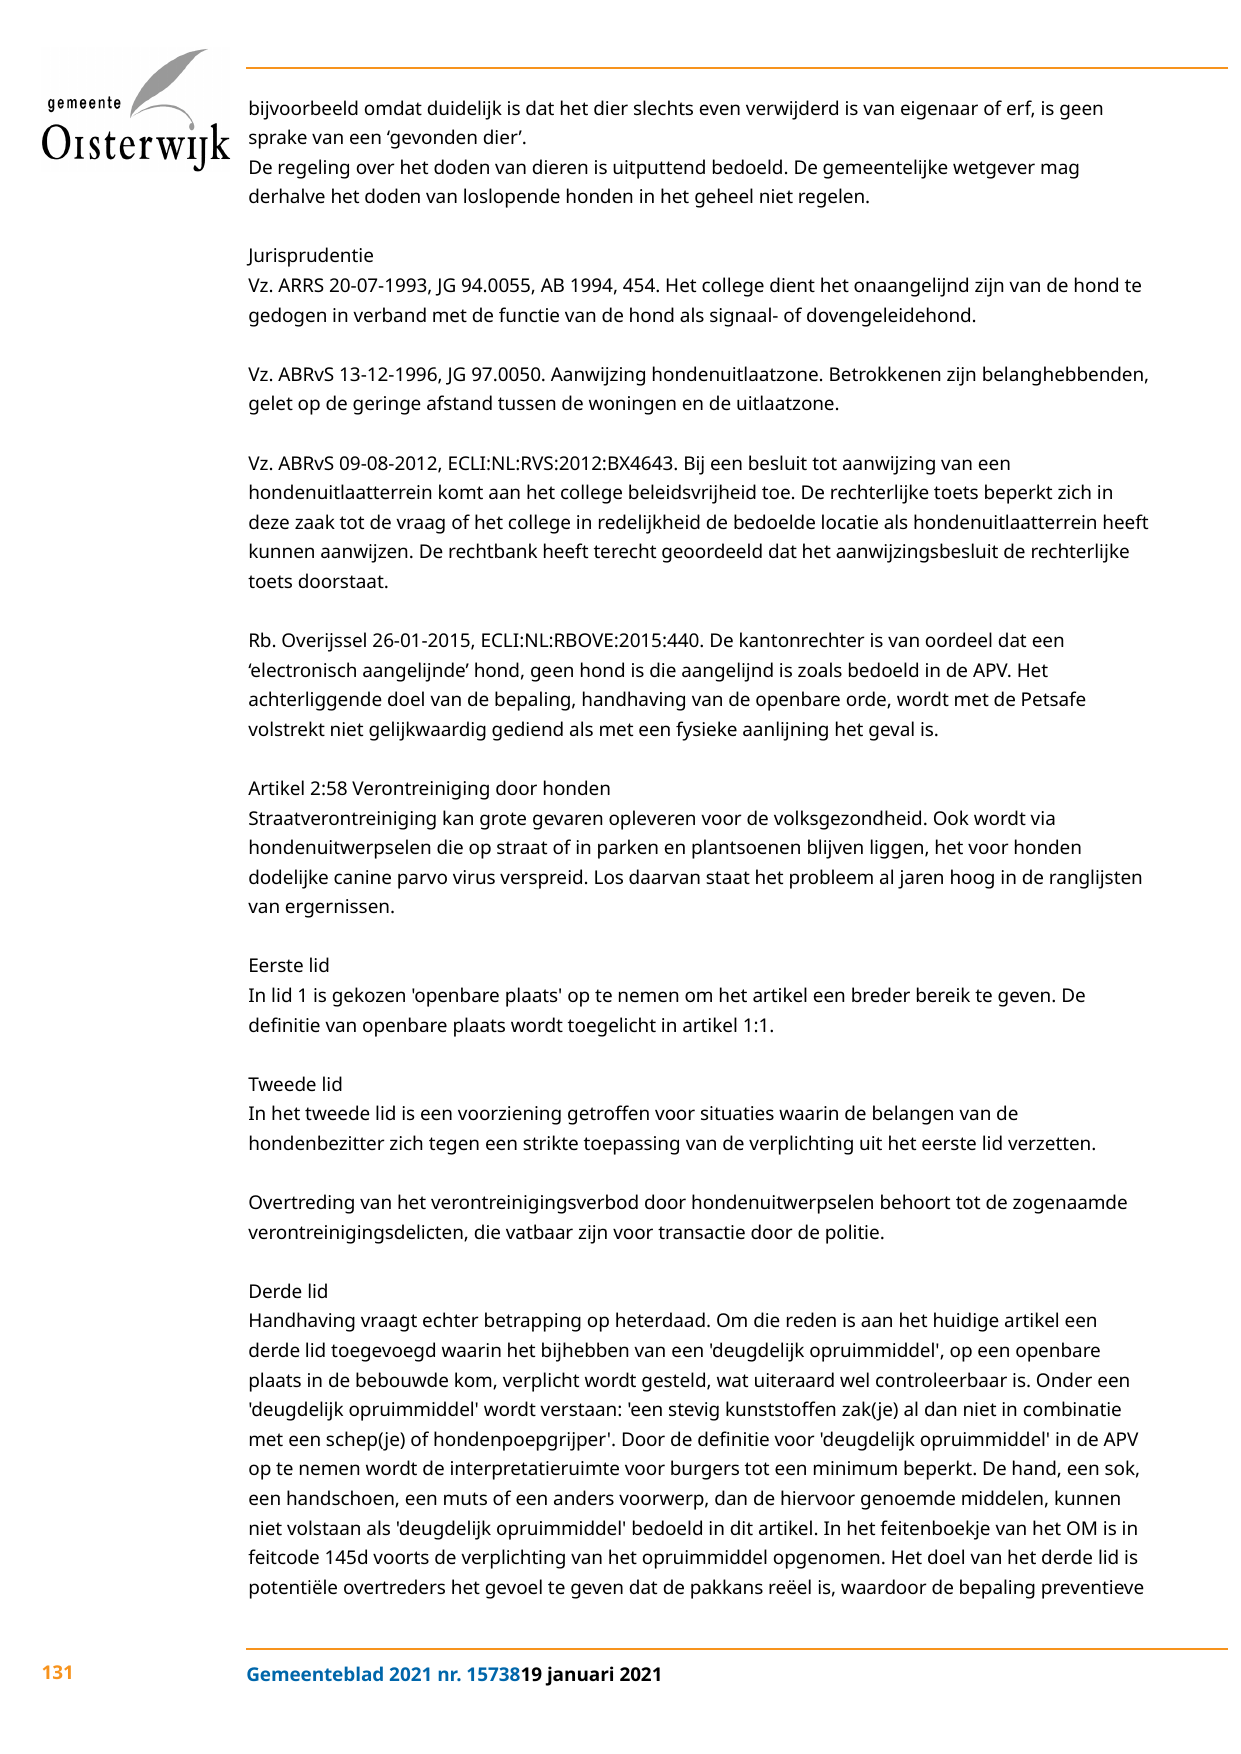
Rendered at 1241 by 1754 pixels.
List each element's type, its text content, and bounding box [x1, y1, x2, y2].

text In lid 1 is gekozen 'openbare plaats' op te nemen om het artikel een breder bereik te geven. De definitie van openbare plaats wordt toegelicht in artikel 1:1. [248, 982, 1152, 1038]
text Jurisprudentie [248, 243, 1152, 268]
text Eerste lid [248, 953, 1152, 978]
text Handhaving vraagt echter betrapping op heterdaad. Om die reden is aan het huidige artikel een derde lid toegevoegd waarin het bijhebben van een 'deugdelijk opruimmiddel', op een openbare plaats in de bebouwde kom, verplicht wordt gesteld, wat uiteraard wel controleerbaar is. Onder een 'deugdelijk opruimmiddel' wordt verstaan: 'een stevig kunststoffen zak(je) al dan niet in combinatie met een schep(je) of hondenpoepgrijper'. Door de definitie voor 'deugdelijk opruimmiddel' in de APV op te nemen wordt de interpretatieruimte voor burgers tot een minimum beperkt. De hand, een sok, een handschoen, een muts of een anders voorwerp, dan de hiervoor genoemde middelen, kunnen niet volstaan als 'deugdelijk opruimmiddel' bedoeld in dit artikel. In het feitenboekje van het OM is in feitcode 145d voorts de verplichting van het opruimmiddel opgenomen. Het doel van het derde lid is potentiële overtreders het gevoel te geven dat de pakkans reëel is, waardoor de bepaling preventieve [248, 1308, 1152, 1600]
text De regeling over het doden van dieren is uitputtend bedoeld. De gemeentelijke wetgever mag derhalve het doden van loslopende honden in het geheel niet regelen. [248, 154, 1152, 209]
text Vz. ABRvS 09-08-2012, ECLI:NL:RVS:2012:BX4643. Bij een besluit tot aanwijzing van een hondenuitlaatterrein komt aan het college beleidsvrijheid toe. De rechterlijke toets beperkt zich in deze zaak tot de vraag of het college in redelijkheid de bedoelde locatie als hondenuitlaatterrein heeft kunnen aanwijzen. De rechtbank heeft terecht geoordeeld dat het aanwijzingsbesluit de rechterlijke toets doorstaat. [248, 450, 1152, 594]
text Derde lid [248, 1278, 1152, 1304]
text Straatverontreiniging kan grote gevaren opleveren voor de volksgezondheid. Ook wordt via hondenuitwerpselen die op straat of in parken en plantsoenen blijven liggen, het voor honden dodelijke canine parvo virus verspreid. Los daarvan staat het probleem al jaren hoog in de ranglijsten van ergernissen. [248, 805, 1152, 919]
text bijvoorbeeld omdat duidelijk is dat het dier slechts even verwijderd is van eigenaar of erf, is geen sprake van een ‘gevonden dier’. [248, 95, 1152, 150]
picture [41, 47, 231, 172]
text Tweede lid [248, 1071, 1152, 1097]
text Vz. ARRS 20-07-1993, JG 94.0055, AB 1994, 454. Het college dient het onaangelijnd zijn van de hond te gedogen in verband met de functie van de hond als signaal- of dovengeleidehond. [248, 272, 1152, 328]
text Overtreding van het verontreinigingsverbod door hondenuitwerpselen behoort tot de zogenaamde verontreinigingsdelicten, die vatbaar zijn voor transactie door de politie. [248, 1189, 1152, 1245]
text In het tweede lid is een voorziening getroffen voor situaties waarin de belangen van de hondenbezitter zich tegen een strikte toepassing van de verplichting uit het eerste lid verzetten. [248, 1101, 1152, 1156]
text Vz. ABRvS 13-12-1996, JG 97.0050. Aanwijzing hondenuitlaatzone. Betrokkenen zijn belanghebbenden, gelet op de geringe afstand tussen de woningen en de uitlaatzone. [248, 361, 1152, 416]
text Artikel 2:58 Verontreiniging door honden [248, 775, 1152, 801]
text Rb. Overijssel 26-01-2015, ECLI:NL:RBOVE:2015:440. De kantonrechter is van oordeel dat een ‘electronisch aangelijnde’ hond, geen hond is die aangelijnd is zoals bedoeld in de APV. Het achterliggende doel van de bepaling, handhaving van de openbare orde, wordt met de Petsafe volstrekt niet gelijkwaardig gediend als met een fysieke aanlijning het geval is. [248, 627, 1152, 742]
